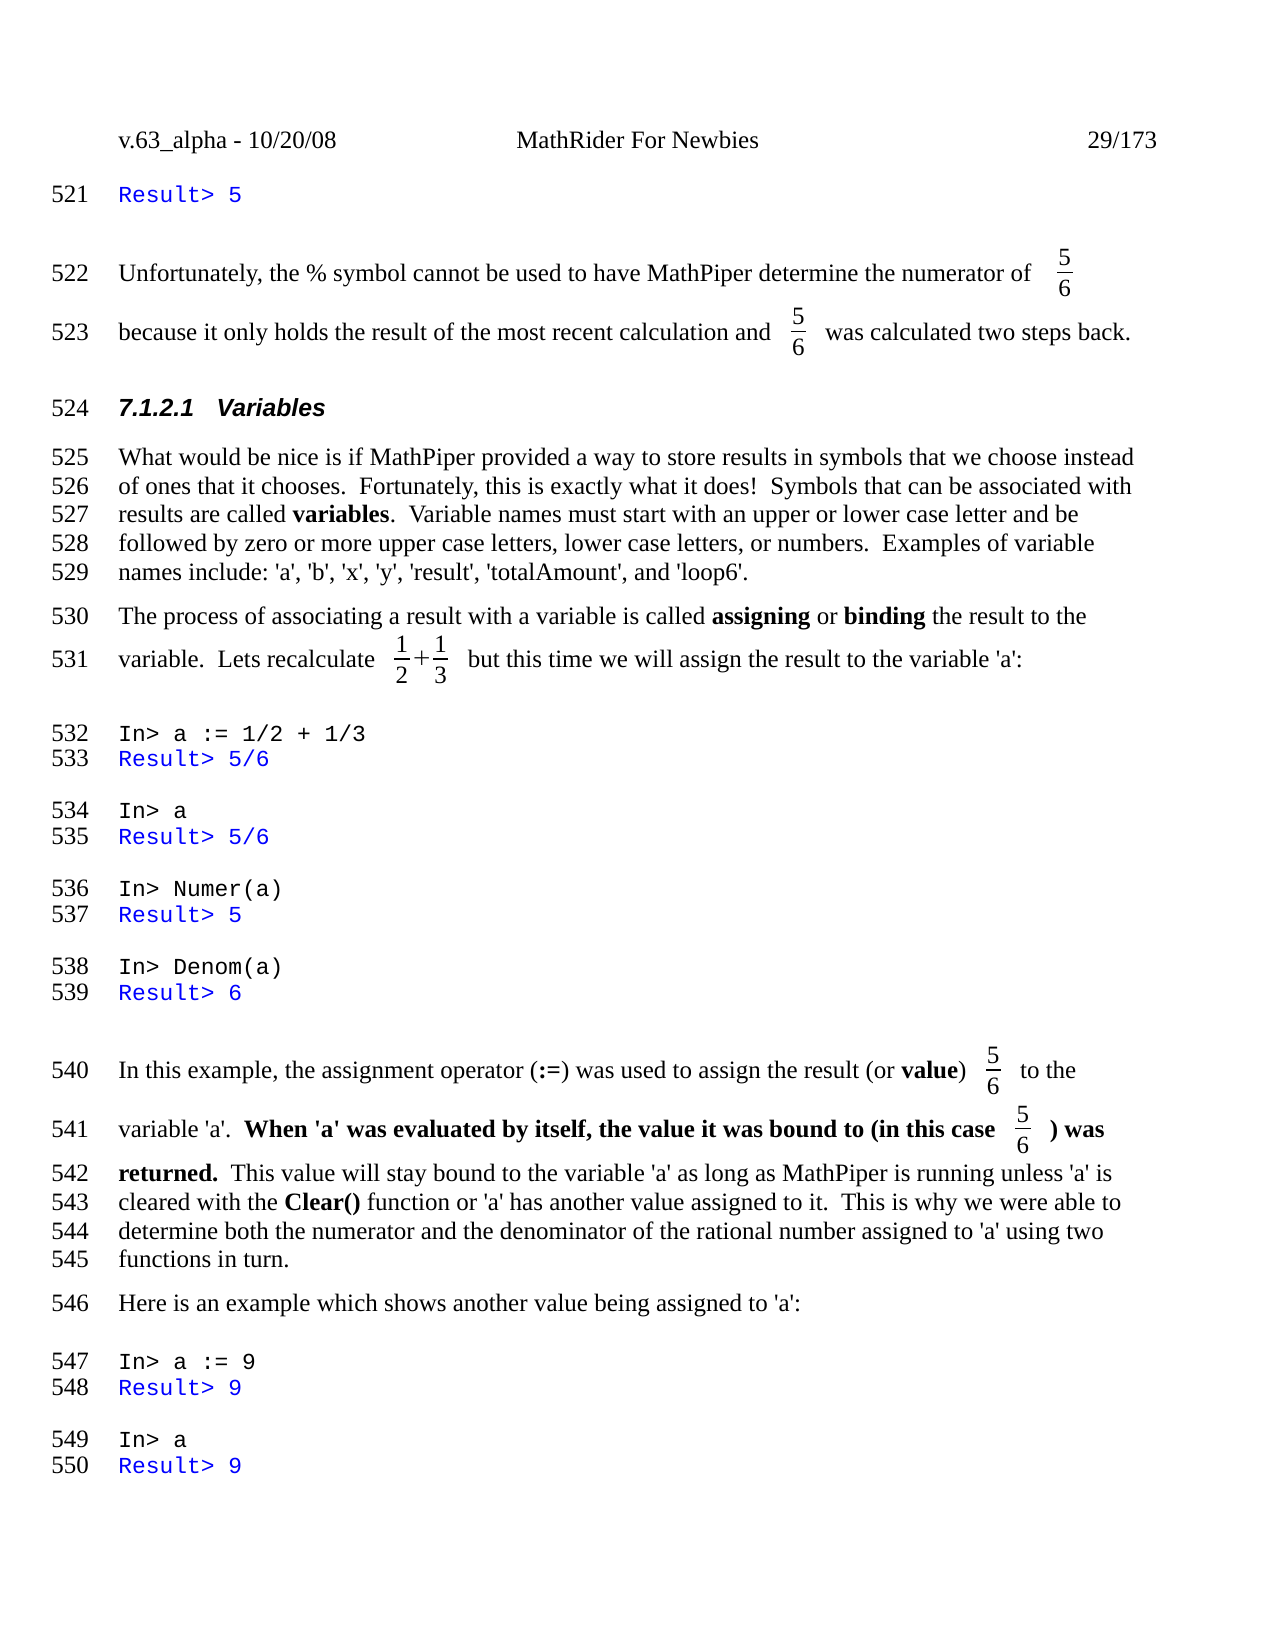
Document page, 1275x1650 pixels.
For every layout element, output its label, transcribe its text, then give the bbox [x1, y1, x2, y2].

text Here is an example which shows another value being assigned to 'a': [118, 1288, 1157, 1317]
text The process of associating a result with a variable is called assigning or binding the result to the variable. Lets recalculatebut this time we will assign the result to the variable 'a': [118, 601, 1157, 688]
text Result> 9 [118, 1454, 1157, 1480]
text Result> 6 [118, 981, 1157, 1007]
text In> a := 9 [118, 1351, 1157, 1376]
text What would be nice is if MathPiper provided a way to store results in symbols that we choose instead of ones that it chooses. Fortunately, this is exactly what it does! Symbols that can be associated with results are called variables. Variable names must start with an upper or lower case letter and be followed by zero or more upper case letters, lower case letters, or numbers. Examples of variable names include: 'a', 'b', 'x', 'y', 'result', 'totalAmount', and 'loop6'. [118, 442, 1157, 586]
text Result> 5 [118, 903, 1157, 929]
text Result> 5 [118, 184, 1157, 210]
text In> a [118, 1428, 1157, 1454]
text In> Numer(a) [118, 877, 1157, 903]
text Result> 5/6 [118, 748, 1157, 774]
text Result> 5/6 [118, 826, 1157, 852]
text Result> 9 [118, 1376, 1157, 1402]
text Unfortunately, the % symbol cannot be used to have MathPiper determine the numerator of because it only holds the result of the most recent calculation andwas calculated two steps back. [118, 243, 1157, 361]
text In this example, the assignment operator (:=) was used to assign the result (or value)to the variable 'a'. When 'a' was evaluated by itself, the value it was bound to (in this case) was returned. This value will stay bound to the variable 'a' as long as MathPiper is running unless 'a' is cleared with the Clear() function or 'a' has another value assigned to it. This is why we were able to determine both the numerator and the denominator of the rational number assigned to 'a' using two functions in turn. [118, 1041, 1157, 1273]
text In> a [118, 800, 1157, 826]
subtitle Variables [118, 393, 1157, 422]
text In> Denom(a) [118, 955, 1157, 981]
text In> a := 1/2 + 1/3 [118, 722, 1157, 748]
